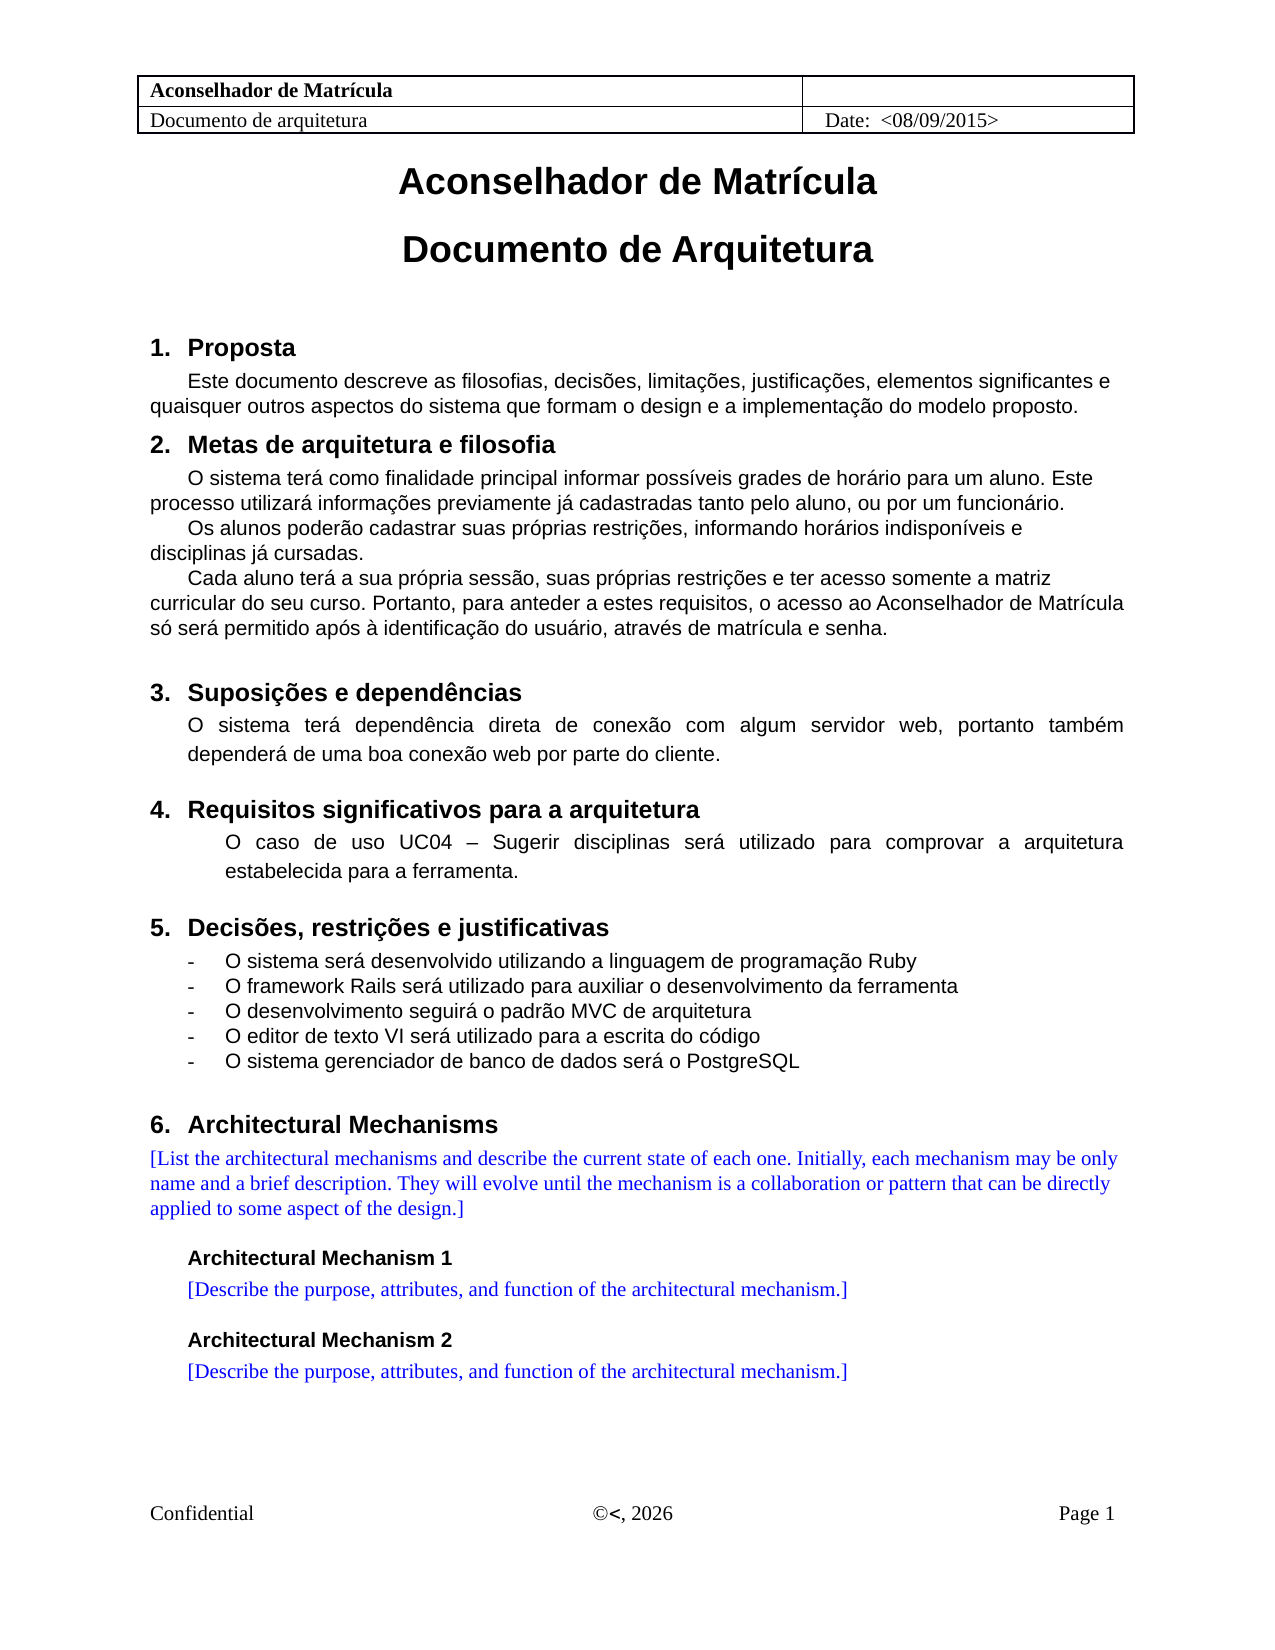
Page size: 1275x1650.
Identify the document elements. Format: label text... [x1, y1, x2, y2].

subtitle Architectural Mechanism 2 [150, 1326, 1125, 1351]
subtitle Architectural Mechanism 1 [150, 1245, 1125, 1270]
text Aconselhador de Matrícula [150, 159, 1125, 202]
list O sistema será desenvolvido utilizando a linguagem de programação Ruby [187, 948, 1125, 973]
text [List the architectural mechanisms and describe the current state of each one. Initially, each mechanism may be only name and a brief description. They will evolve until the mechanism is a collaboration or pattern that can be directly applied to some aspect of the design.] [150, 1145, 1125, 1220]
text O sistema terá como finalidade principal informar possíveis grades de horário para um aluno. Este processo utilizará informações previamente já cadastradas tanto pelo aluno, ou por um funcionário. [150, 465, 1125, 515]
list Proposta [150, 333, 1125, 361]
list O sistema gerenciador de banco de dados será o PostgreSQL [187, 1048, 1125, 1073]
list Suposições e dependências [150, 678, 1125, 706]
list Architectural Mechanisms [150, 1110, 1125, 1139]
text [Describe the purpose, attributes, and function of the architectural mechanism.] [150, 1358, 1125, 1383]
text Os alunos poderão cadastrar suas próprias restrições, informando horários indisponíveis e disciplinas já cursadas. [150, 515, 1125, 565]
text O caso de uso UC04 – Sugerir disciplinas será utilizado para comprovar a arquitetura estabelecida para a ferramenta. [225, 830, 1125, 883]
text O sistema terá dependência direta de conexão com algum servidor web, portanto também dependerá de uma boa conexão web por parte do cliente. [187, 713, 1125, 765]
list Decisões, restrições e justificativas [150, 913, 1125, 941]
text Documento de Arquitetura [150, 227, 1125, 270]
text Cada aluno terá a sua própria sessão, suas próprias restrições e ter acesso somente a matriz curricular do seu curso. Portanto, para anteder a estes requisitos, o acesso ao Aconselhador de Matrícula só será permitido após à identificação do usuário, através de matrícula e senha. [150, 565, 1125, 640]
list O desenvolvimento seguirá o padrão MVC de arquitetura [187, 998, 1125, 1023]
list Metas de arquitetura e filosofia [150, 430, 1125, 459]
text Este documento descreve as filosofias, decisões, limitações, justificações, elementos significantes e quaisquer outros aspectos do sistema que formam o design e a implementação do modelo proposto. [150, 368, 1125, 418]
text [Describe the purpose, attributes, and function of the architectural mechanism.] [150, 1276, 1125, 1301]
list O editor de texto VI será utilizado para a escrita do código [187, 1023, 1125, 1048]
list Requisitos significativos para a arquitetura [150, 795, 1125, 824]
list O framework Rails será utilizado para auxiliar o desenvolvimento da ferramenta [187, 973, 1125, 998]
